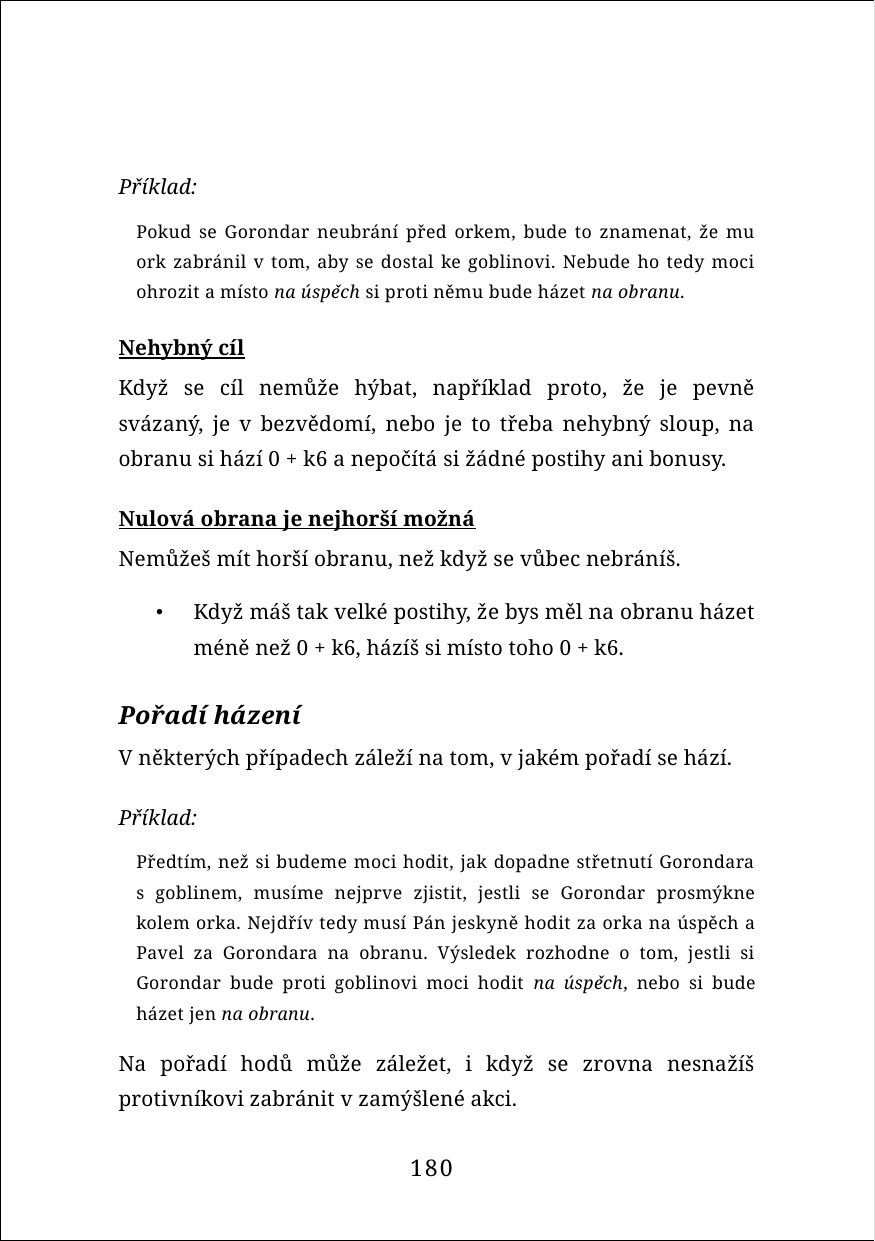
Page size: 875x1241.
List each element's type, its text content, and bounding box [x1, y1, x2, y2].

text Předtím, než si budeme moci hodit, jak dopadne střetnutí Gorondara s goblinem, musíme nejprve zjistit, jestli se Gorondar prosmýkne kolem orka. Nejdřív tedy musí Pán jeskyně hodit za orka na úspěch a Pavel za Gorondara na obranu. Výsledek rozhodne o tom, jestli si Gorondar bude proti goblinovi moci hodit na úspěch, nebo si bude házet jen na obranu. [136, 850, 756, 1025]
subtitle Nulová obrana je nejhorší možná [118, 504, 756, 532]
text Na pořadí hodů může záležet, i když se zrovna nesnažíš protivníkovi zabránit v zamýšlené akci. [118, 1049, 756, 1113]
text Když se cíl nemůže hýbat, například proto, že je pevně svázaný, je v bezvědomí, nebo je to třeba nehybný sloup, na obranu si hází 0 + k6 a nepočítá si žádné postihy ani bonusy. [118, 373, 756, 473]
text V některých případech záleží na tom, v jakém pořadí se hází. [118, 743, 756, 772]
text Příklad: [118, 172, 756, 200]
text Nemůžeš mít horší obranu, než když se vůbec nebráníš. [118, 544, 756, 572]
subtitle Pořadí házení [118, 698, 756, 732]
text Pokud se Gorondar neubrání před orkem, bude to znamenat, že mu ork zabránil v tom, aby se dostal ke goblinovi. Nebude ho tedy moci ohrozit a místo na úspěch si proti němu bude házet na obranu. [136, 219, 756, 304]
text Příklad: [118, 803, 756, 831]
list Když máš tak velké postihy, že bys měl na obranu házet méně než 0 + k6, házíš si místo toho 0 + k6. [156, 597, 756, 661]
subtitle Nehybný cíl [118, 333, 756, 362]
